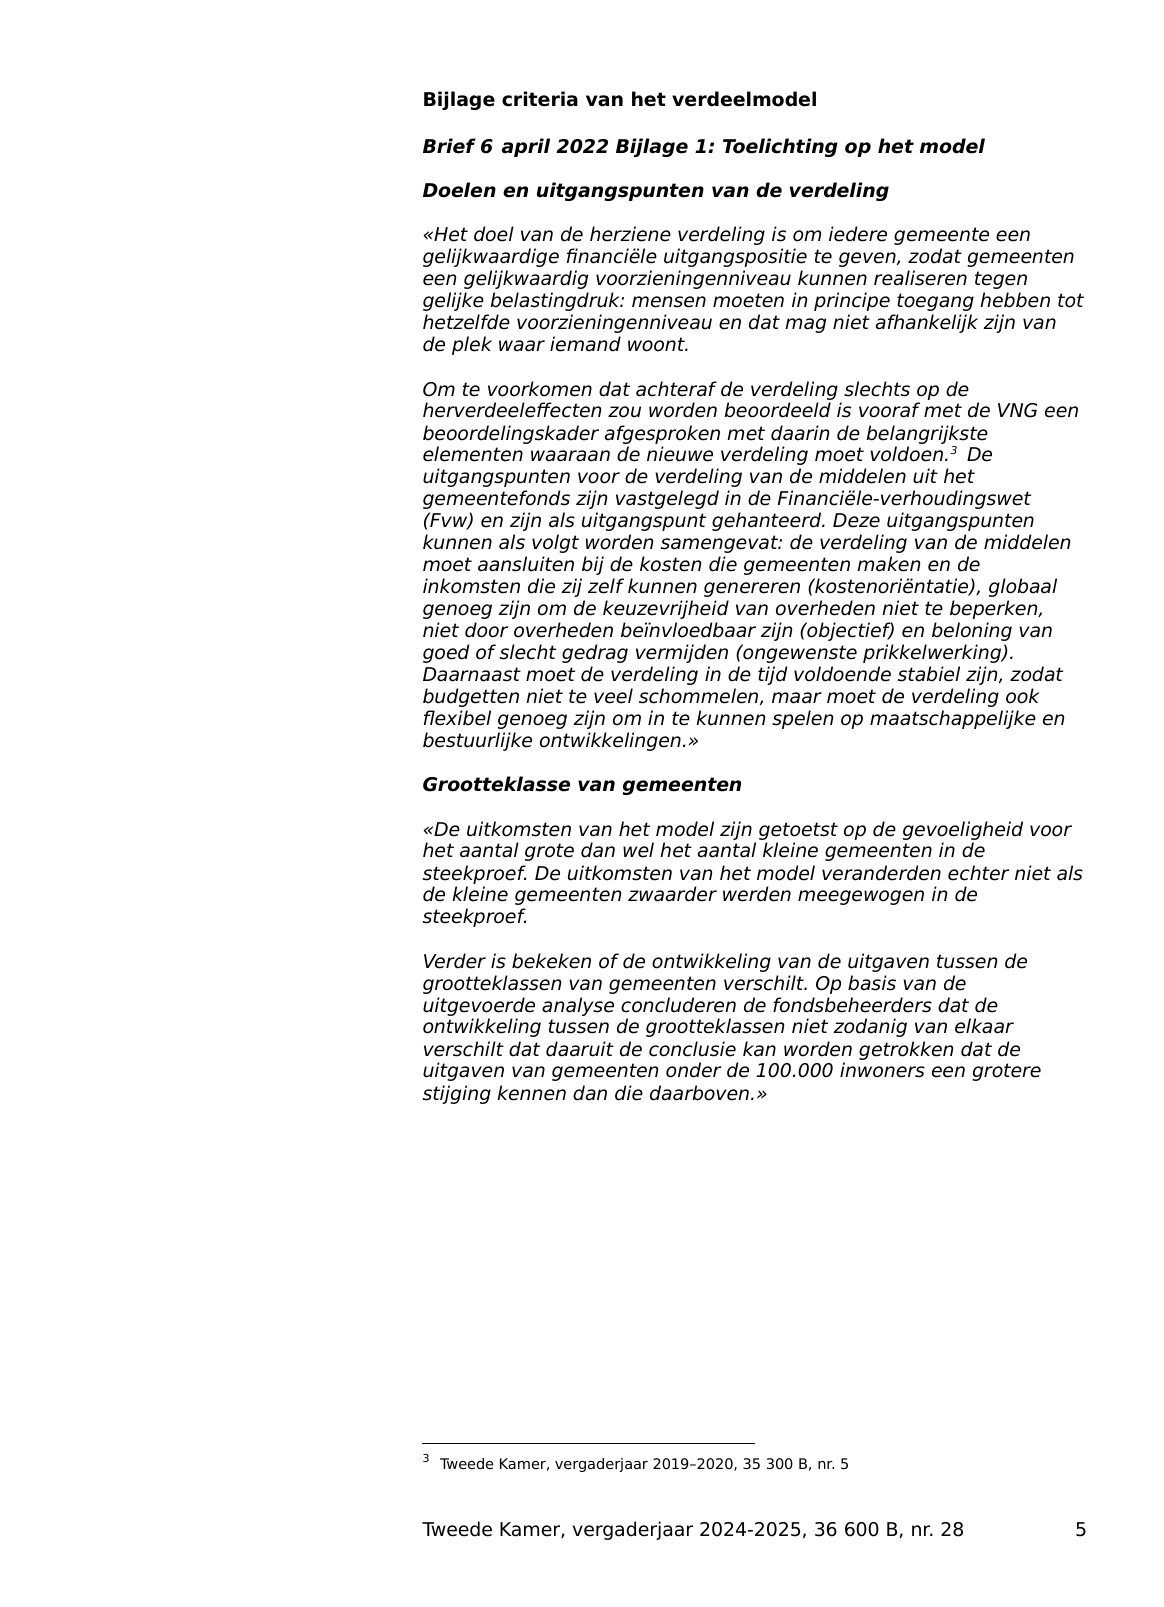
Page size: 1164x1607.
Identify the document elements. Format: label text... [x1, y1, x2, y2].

text Om te voorkomen dat achteraf de verdeling slechts op de herverdeeleffecten zou worden beoordeeld is vooraf met de VNG een beoordelingskader afgesproken met daarin de belangrijkste elementen waaraan de nieuwe verdeling moet voldoen. De uitgangspunten voor de verdeling van de middelen uit het gemeentefonds zijn vastgelegd in de Financiële-verhoudingswet (Fvw) en zijn als uitgangspunt gehanteerd. Deze uitgangspunten kunnen als volgt worden samengevat: de verdeling van de middelen moet aansluiten bij de kosten die gemeenten maken en de inkomsten die zij zelf kunnen genereren (kostenoriëntatie), globaal genoeg zijn om de keuzevrijheid van overheden niet te beperken, niet door overheden beïnvloedbaar zijn (objectief) en beloning van goed of slecht gedrag vermijden (ongewenste prikkelwerking). Daarnaast moet de verdeling in de tijd voldoende stabiel zijn, zodat budgetten niet te veel schommelen, maar moet de verdeling ook flexibel genoeg zijn om in te kunnen spelen op maatschappelijke en bestuurlijke ontwikkelingen.» [422, 378, 1087, 752]
subtitle Brief 6 april 2022 Bijlage 1: Toelichting op het model [422, 136, 1087, 158]
text Verder is bekeken of de ontwikkeling van de uitgaven tussen de grootteklassen van gemeenten verschilt. Op basis van de uitgevoerde analyse concluderen de fondsbeheerders dat de ontwikkeling tussen de grootteklassen niet zodanig van elkaar verschilt dat daaruit de conclusie kan worden getrokken dat de uitgaven van gemeenten onder de 100.000 inwoners een grotere stijging kennen dan die daarboven.» [422, 951, 1087, 1104]
subtitle Doelen en uitgangspunten van de verdeling [422, 180, 1087, 202]
text Tweede Kamer, vergaderjaar 2019–2020, 35 300 B, nr. 5 [422, 1452, 1087, 1474]
text «Het doel van de herziene verdeling is om iedere gemeente een gelijkwaardige financiële uitgangspositie te geven, zodat gemeenten een gelijkwaardig voorzieningenniveau kunnen realiseren tegen gelijke belastingdruk: mensen moeten in principe toegang hebben tot hetzelfde voorzieningenniveau en dat mag niet afhankelijk zijn van de plek waar iemand woont. [422, 224, 1087, 356]
text «De uitkomsten van het model zijn getoetst op de gevoeligheid voor het aantal grote dan wel het aantal kleine gemeenten in de steekproef. De uitkomsten van het model veranderden echter niet als de kleine gemeenten zwaarder werden meegewogen in de steekproef. [422, 818, 1087, 928]
subtitle Bijlage criteria van het verdeelmodel [77, 89, 1087, 111]
subtitle Grootteklasse van gemeenten [422, 774, 1087, 796]
